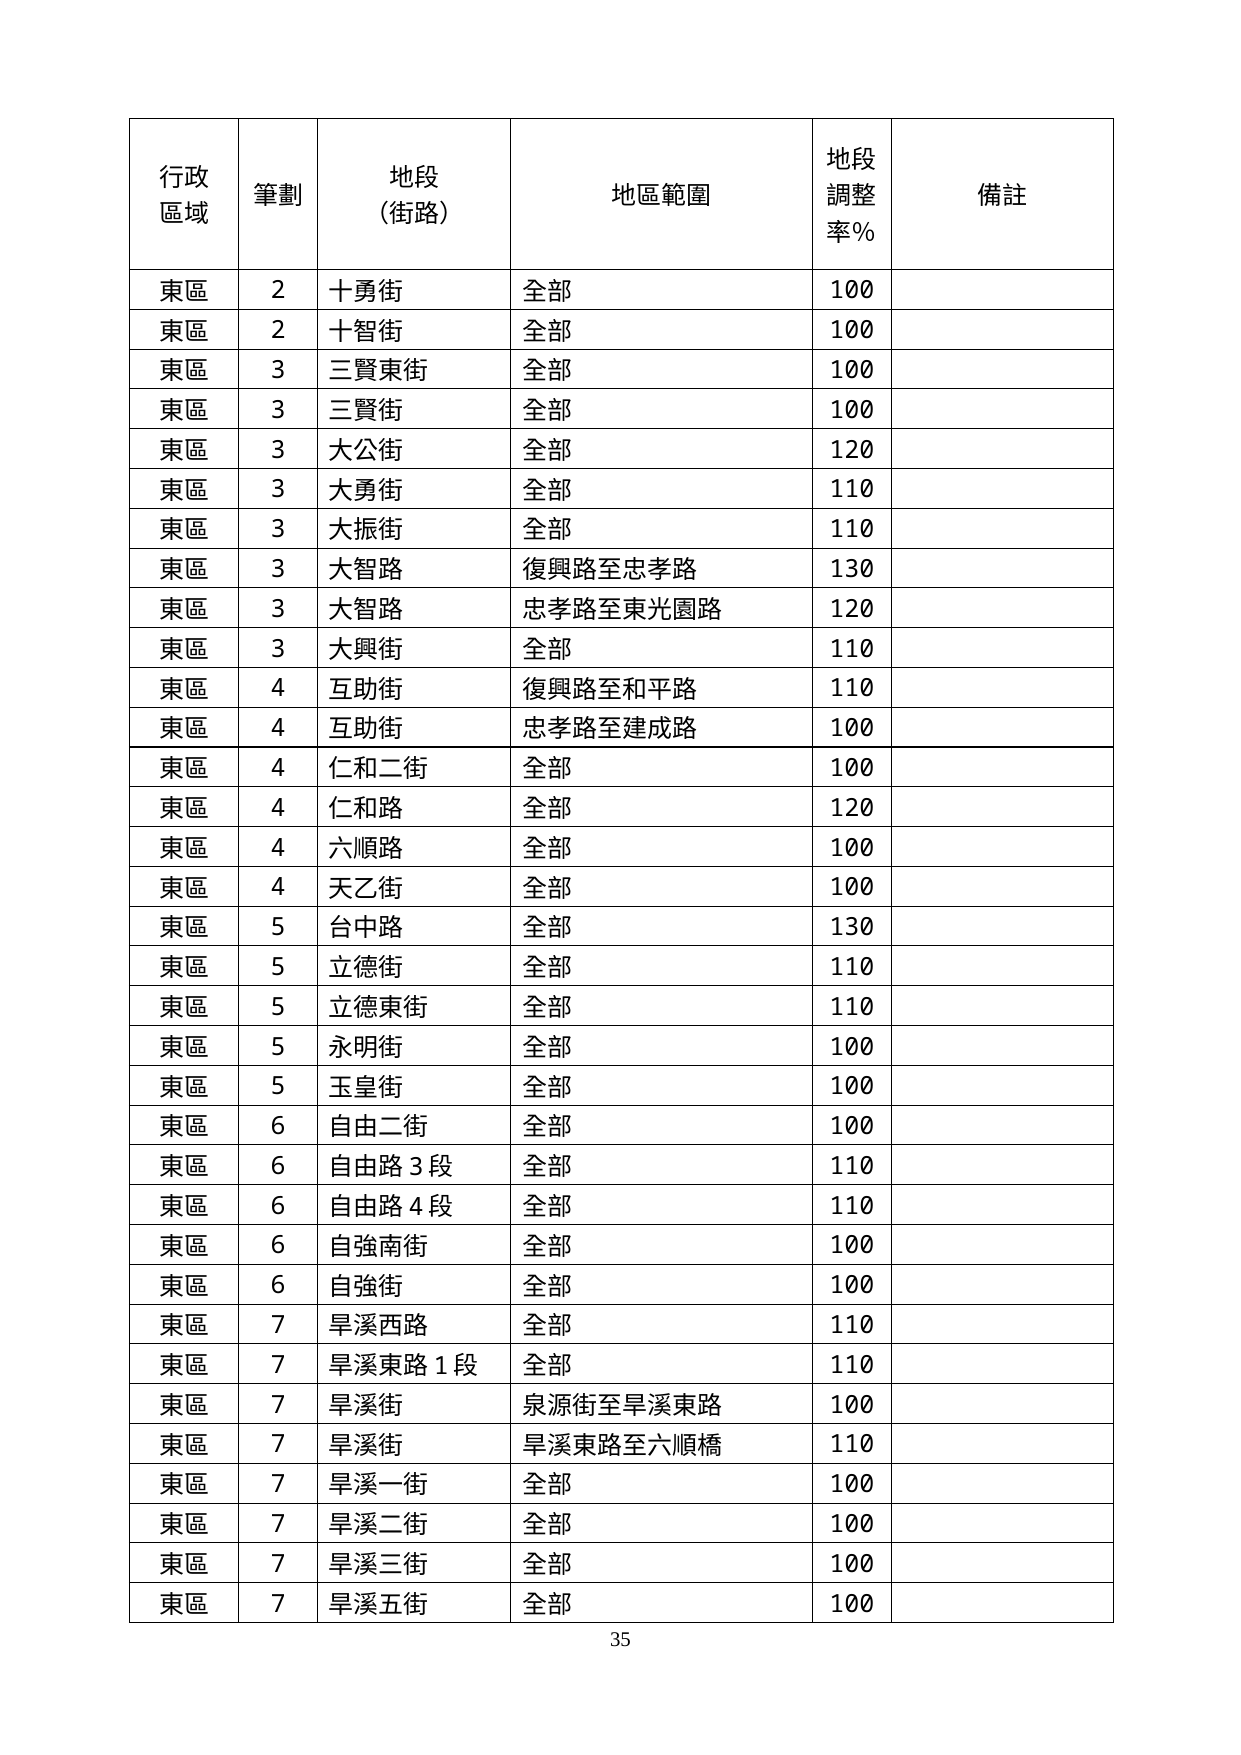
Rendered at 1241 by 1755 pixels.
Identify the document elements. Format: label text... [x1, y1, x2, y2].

table_cell 100 [813, 1583, 891, 1622]
table_cell 全部 [511, 469, 812, 508]
table_cell 東區 [130, 469, 238, 508]
table_cell 100 [813, 1504, 891, 1542]
table_cell 東區 [130, 1225, 238, 1264]
table_cell 十勇街 [318, 270, 510, 309]
table_cell 忠孝路至東光園路 [511, 588, 812, 627]
table_cell 全部 [511, 1543, 812, 1582]
table_cell 100 [813, 310, 891, 348]
table_cell [892, 1106, 1113, 1144]
table_cell 全部 [511, 1464, 812, 1502]
table_cell 3 [239, 469, 317, 508]
table_cell 7 [239, 1344, 317, 1383]
table_cell 全部 [511, 1583, 812, 1622]
table_cell 100 [813, 1026, 891, 1065]
table_header 地段 （街路） [318, 119, 510, 269]
table_cell 旱溪三街 [318, 1543, 510, 1582]
table_cell 東區 [130, 986, 238, 1025]
table_cell 全部 [511, 1106, 812, 1144]
table_cell 4 [239, 827, 317, 866]
table_cell 東區 [130, 1583, 238, 1622]
table_cell 110 [813, 1344, 891, 1383]
table_cell 100 [813, 1106, 891, 1144]
table_cell 自強南街 [318, 1225, 510, 1264]
table_cell 4 [239, 748, 317, 786]
table_cell 5 [239, 1066, 317, 1104]
table_cell 立德街 [318, 946, 510, 985]
table_cell 自由二街 [318, 1106, 510, 1144]
table_cell 110 [813, 986, 891, 1025]
table_cell 3 [239, 588, 317, 627]
table_cell 100 [813, 389, 891, 428]
table_cell 7 [239, 1424, 317, 1463]
table_cell 東區 [130, 628, 238, 667]
table_cell 東區 [130, 1185, 238, 1224]
table_cell 東區 [130, 1464, 238, 1502]
table_cell 全部 [511, 867, 812, 906]
table_cell 2 [239, 270, 317, 309]
table_cell 台中路 [318, 907, 510, 945]
table_cell 2 [239, 310, 317, 348]
table_cell 大公街 [318, 429, 510, 468]
table_cell 大智路 [318, 588, 510, 627]
table_cell [892, 748, 1113, 786]
table_cell 6 [239, 1225, 317, 1264]
table_header 筆劃 [239, 119, 317, 269]
table_cell [892, 1305, 1113, 1343]
table_cell 旱溪東路1段 [318, 1344, 510, 1383]
table_cell 3 [239, 549, 317, 587]
table_cell 3 [239, 350, 317, 388]
table_cell 7 [239, 1384, 317, 1423]
table_cell 100 [813, 1066, 891, 1104]
table_cell 東區 [130, 1106, 238, 1144]
table_cell 110 [813, 509, 891, 547]
table_cell [892, 350, 1113, 388]
table_cell 東區 [130, 310, 238, 348]
table_cell 100 [813, 708, 891, 746]
table_cell 全部 [511, 429, 812, 468]
table_cell 全部 [511, 1026, 812, 1065]
table_cell 5 [239, 946, 317, 985]
table_cell 110 [813, 668, 891, 707]
table_cell [892, 1543, 1113, 1582]
table_cell 全部 [511, 748, 812, 786]
table_cell 6 [239, 1145, 317, 1184]
table_cell 100 [813, 867, 891, 906]
table_cell 全部 [511, 270, 812, 309]
table_cell 全部 [511, 1225, 812, 1264]
table_cell 110 [813, 1305, 891, 1343]
table_cell 東區 [130, 389, 238, 428]
table_cell 全部 [511, 1344, 812, 1383]
table_cell 東區 [130, 1543, 238, 1582]
table_cell 仁和路 [318, 787, 510, 826]
table_cell 6 [239, 1265, 317, 1303]
table_cell 三賢東街 [318, 350, 510, 388]
table_cell 自強街 [318, 1265, 510, 1303]
table_cell [892, 1026, 1113, 1065]
table_cell [892, 1225, 1113, 1264]
table_cell 東區 [130, 1145, 238, 1184]
table_cell 大勇街 [318, 469, 510, 508]
table_cell 復興路至忠孝路 [511, 549, 812, 587]
table_cell 大振街 [318, 509, 510, 547]
table_cell 120 [813, 588, 891, 627]
table_cell 東區 [130, 1424, 238, 1463]
table_cell 旱溪街 [318, 1384, 510, 1423]
table_cell 東區 [130, 1066, 238, 1104]
table_cell 六順路 [318, 827, 510, 866]
table_cell 110 [813, 469, 891, 508]
table_cell 東區 [130, 1026, 238, 1065]
table_cell [892, 867, 1113, 906]
table_cell 100 [813, 827, 891, 866]
table_cell 全部 [511, 1185, 812, 1224]
table_cell 全部 [511, 827, 812, 866]
table_cell 泉源街至旱溪東路 [511, 1384, 812, 1423]
table_cell 100 [813, 1464, 891, 1502]
table_cell 全部 [511, 389, 812, 428]
table_cell [892, 1185, 1113, 1224]
table_cell 4 [239, 787, 317, 826]
table_cell 100 [813, 1225, 891, 1264]
table_cell 7 [239, 1305, 317, 1343]
table_cell 互助街 [318, 668, 510, 707]
table_cell 東區 [130, 1265, 238, 1303]
table_cell 東區 [130, 549, 238, 587]
table_header 備註 [892, 119, 1113, 269]
table_cell 東區 [130, 946, 238, 985]
table_cell [892, 708, 1113, 746]
table_cell [892, 1424, 1113, 1463]
table_cell 全部 [511, 946, 812, 985]
table_cell 東區 [130, 350, 238, 388]
table_cell 100 [813, 1265, 891, 1303]
table_cell [892, 1464, 1113, 1502]
table_cell 天乙街 [318, 867, 510, 906]
table_cell 大智路 [318, 549, 510, 587]
table_cell 120 [813, 787, 891, 826]
table_cell 130 [813, 907, 891, 945]
table_cell [892, 549, 1113, 587]
table_cell 4 [239, 708, 317, 746]
table_cell 自由路3段 [318, 1145, 510, 1184]
table_cell 130 [813, 549, 891, 587]
table_cell [892, 1583, 1113, 1622]
table_cell [892, 1265, 1113, 1303]
table_cell 旱溪西路 [318, 1305, 510, 1343]
table_cell 東區 [130, 827, 238, 866]
table_cell [892, 588, 1113, 627]
table_cell 東區 [130, 907, 238, 945]
table_cell [892, 907, 1113, 945]
table_cell 東區 [130, 270, 238, 309]
table_cell 仁和二街 [318, 748, 510, 786]
table_cell [892, 429, 1113, 468]
table_cell 東區 [130, 509, 238, 547]
table_cell [892, 509, 1113, 547]
table_cell 全部 [511, 1066, 812, 1104]
table_cell [892, 628, 1113, 667]
table_cell 6 [239, 1185, 317, 1224]
table_cell 旱溪一街 [318, 1464, 510, 1502]
table_cell [892, 310, 1113, 348]
table_cell 全部 [511, 986, 812, 1025]
table_cell 7 [239, 1464, 317, 1502]
table_cell [892, 1344, 1113, 1383]
table_cell 100 [813, 1543, 891, 1582]
table_cell [892, 986, 1113, 1025]
table_cell [892, 668, 1113, 707]
table_cell 東區 [130, 668, 238, 707]
table_cell 5 [239, 1026, 317, 1065]
table_cell [892, 1504, 1113, 1542]
table_cell 忠孝路至建成路 [511, 708, 812, 746]
table_cell 全部 [511, 1504, 812, 1542]
table_cell 大興街 [318, 628, 510, 667]
table_header 地段調整率％ [813, 119, 891, 269]
table_cell 120 [813, 429, 891, 468]
table_cell 互助街 [318, 708, 510, 746]
table_cell 東區 [130, 588, 238, 627]
table_cell [892, 787, 1113, 826]
table_cell 6 [239, 1106, 317, 1144]
table_cell [892, 1145, 1113, 1184]
table_cell 3 [239, 389, 317, 428]
table_cell [892, 827, 1113, 866]
table_cell 永明街 [318, 1026, 510, 1065]
table_cell 東區 [130, 787, 238, 826]
table_cell 3 [239, 509, 317, 547]
table_cell 110 [813, 1424, 891, 1463]
table_cell 東區 [130, 708, 238, 746]
table_cell 5 [239, 986, 317, 1025]
table_cell 110 [813, 628, 891, 667]
table_cell 全部 [511, 907, 812, 945]
table_cell 全部 [511, 1265, 812, 1303]
table_cell 復興路至和平路 [511, 668, 812, 707]
table_cell 100 [813, 270, 891, 309]
table_cell 全部 [511, 509, 812, 547]
table_header 行政 區域 [130, 119, 238, 269]
table_cell [892, 270, 1113, 309]
table_cell 100 [813, 350, 891, 388]
table_cell 玉皇街 [318, 1066, 510, 1104]
table_cell [892, 946, 1113, 985]
table_cell 4 [239, 668, 317, 707]
table_cell 全部 [511, 310, 812, 348]
table_cell 十智街 [318, 310, 510, 348]
table_cell 全部 [511, 1305, 812, 1343]
table_cell 7 [239, 1543, 317, 1582]
table_cell [892, 1066, 1113, 1104]
table_cell 立德東街 [318, 986, 510, 1025]
table_cell 東區 [130, 867, 238, 906]
table_cell [892, 1384, 1113, 1423]
table_cell 旱溪二街 [318, 1504, 510, 1542]
table_cell 旱溪街 [318, 1424, 510, 1463]
table_header 地區範圍 [511, 119, 812, 269]
table_cell 7 [239, 1504, 317, 1542]
table_cell 東區 [130, 1504, 238, 1542]
table_cell 全部 [511, 350, 812, 388]
table_cell 3 [239, 429, 317, 468]
table_cell 三賢街 [318, 389, 510, 428]
table_cell 110 [813, 1145, 891, 1184]
table_cell 東區 [130, 429, 238, 468]
table_cell 旱溪五街 [318, 1583, 510, 1622]
table_cell 5 [239, 907, 317, 945]
table_cell 自由路4段 [318, 1185, 510, 1224]
table_cell 全部 [511, 787, 812, 826]
table_cell 3 [239, 628, 317, 667]
table_cell 7 [239, 1583, 317, 1622]
table_cell 全部 [511, 1145, 812, 1184]
table_cell 4 [239, 867, 317, 906]
table_cell 東區 [130, 1305, 238, 1343]
table_cell [892, 469, 1113, 508]
table_cell 東區 [130, 1344, 238, 1383]
table_cell 110 [813, 946, 891, 985]
table_cell 100 [813, 1384, 891, 1423]
table_cell 東區 [130, 1384, 238, 1423]
table_cell [892, 389, 1113, 428]
table_cell 旱溪東路至六順橋 [511, 1424, 812, 1463]
table_cell 全部 [511, 628, 812, 667]
table_cell 110 [813, 1185, 891, 1224]
table_cell 100 [813, 748, 891, 786]
table_cell 東區 [130, 748, 238, 786]
